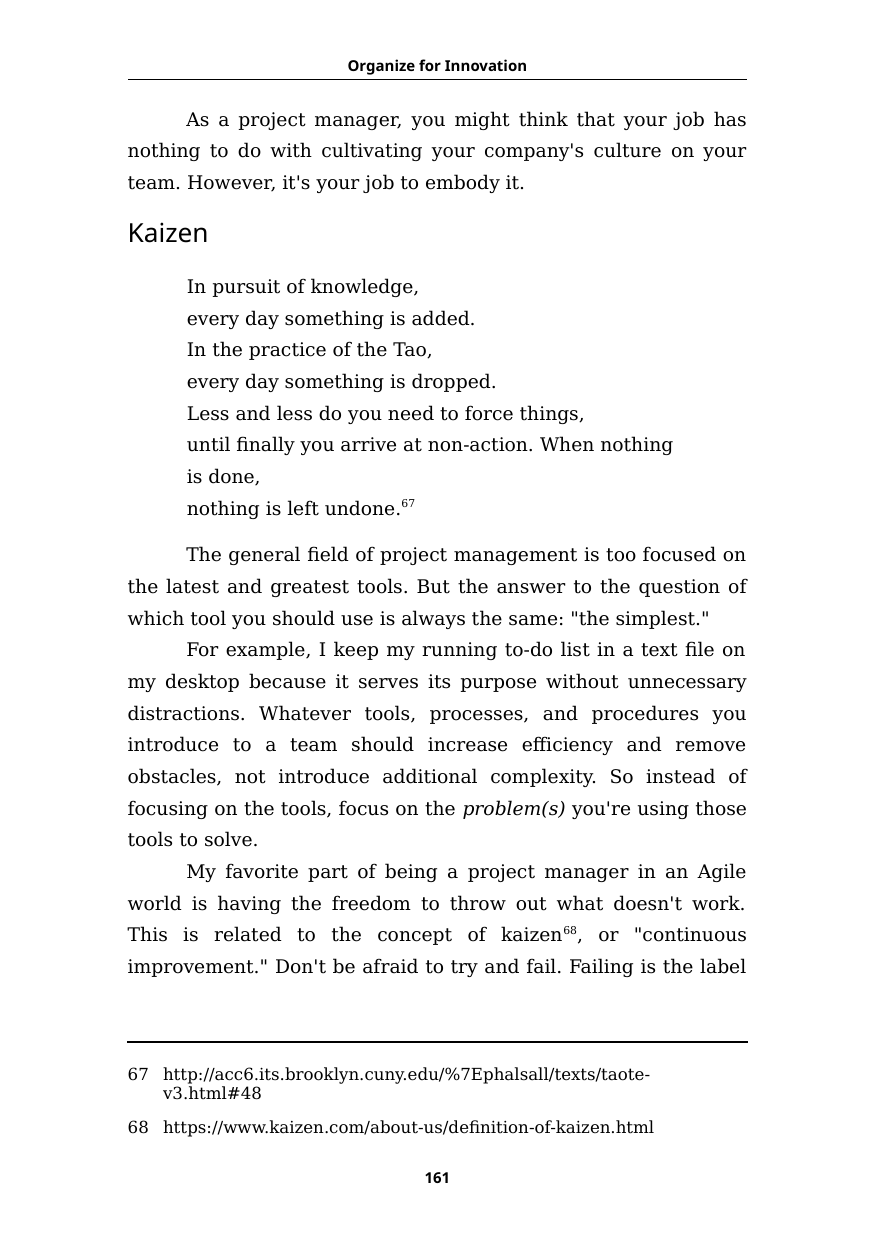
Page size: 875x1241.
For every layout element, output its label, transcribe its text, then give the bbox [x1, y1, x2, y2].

text In pursuit of knowledge, every day something is added. In the practice of the Tao, every day something is dropped. Less and less do you need to force things, until finally you arrive at non-action. When nothing is done, nothing is left undone. [187, 276, 688, 520]
text https://www.kaizen.com/about-us/definition-of-kaizen.html [127, 1118, 747, 1138]
text The general field of project management is too focused on the latest and greatest tools. But the answer to the question of which tool you should use is always the same: "the simplest." [127, 544, 747, 630]
text As a project manager, you might think that your job has nothing to do with cultivating your company's culture on your team. However, it's your job to embody it. [127, 109, 747, 194]
subtitle Kaizen [127, 218, 747, 249]
text My favorite part of being a project manager in an Agile world is having the freedom to throw out what doesn't work. This is related to the concept of kaizen, or "continuous improvement." Don't be afraid to try and fail. Failing is the label [127, 861, 747, 978]
text For example, I keep my running to-do list in a text file on my desktop because it serves its purpose without unnecessary distractions. Whatever tools, processes, and procedures you introduce to a team should increase efficiency and remove obstacles, not introduce additional complexity. So instead of focusing on the tools, focus on the problem(s) you're using those tools to solve. [127, 639, 747, 851]
text http://acc6.its.brooklyn.cuny.edu/%7Ephalsall/texts/taote-v3.html#48 [127, 1064, 747, 1103]
